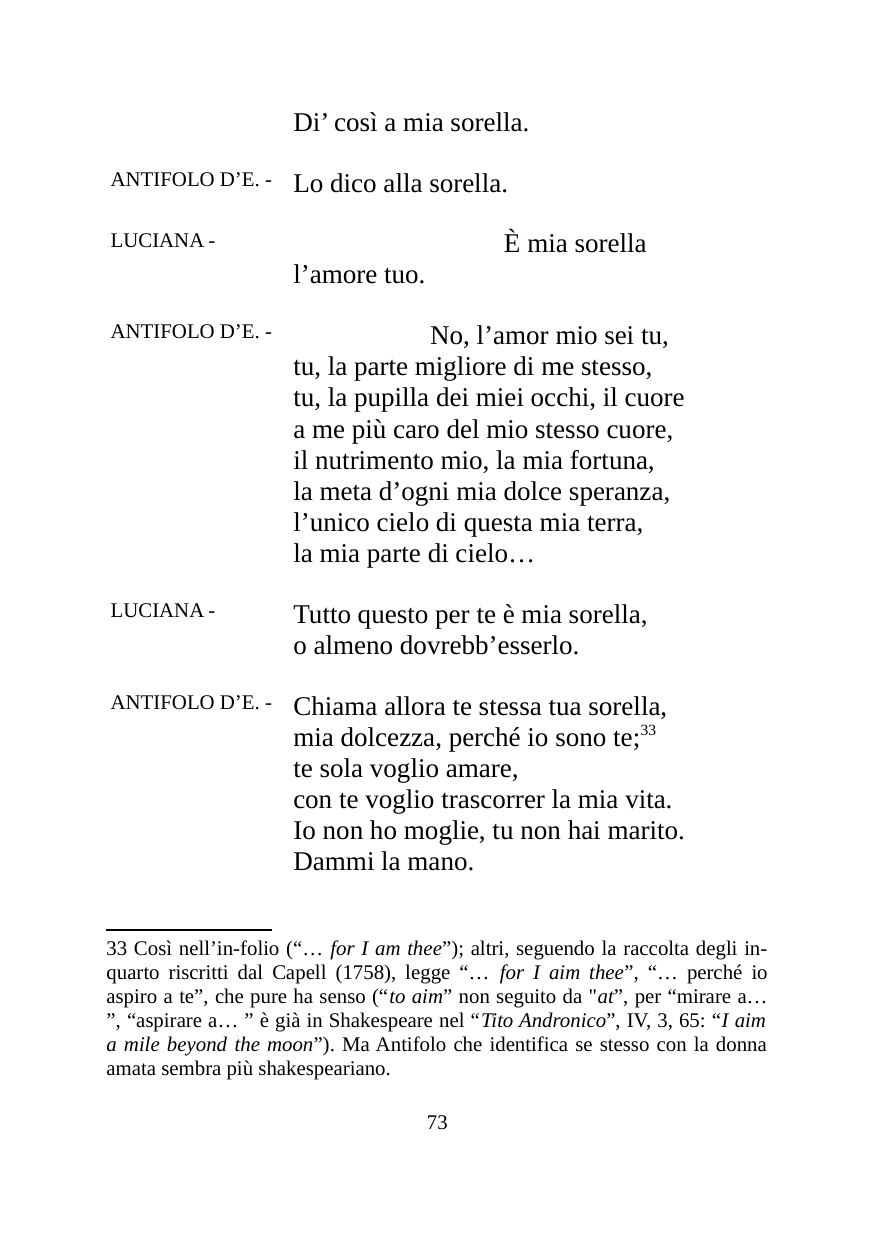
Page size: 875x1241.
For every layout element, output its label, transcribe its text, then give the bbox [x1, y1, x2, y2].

table_cell È mia sorella l’amore tuo. [286, 228, 780, 319]
table_cell LUCIANA - [103, 598, 286, 690]
table_cell No, l’amor mio sei tu, tu, la parte migliore di me stesso, tu, la pupilla dei miei occhi, il cuore a me più caro del mio stesso cuore, il nutrimento mio, la mia fortuna, la meta d’ogni mia dolce speranza, l’unico cielo di questa mia terra, la mia parte di cielo… [286, 319, 780, 598]
table_cell Di’ così a mia sorella. [286, 106, 780, 167]
table_cell LUCIANA - [103, 228, 286, 319]
table_cell Chiama allora te stessa tua sorella, mia dolcezza, perché io sono te; te sola voglio amare, con te voglio trascorrer la mia vita. Io non ho moglie, tu non hai marito. Dammi la mano. [286, 690, 780, 906]
table_cell ANTIFOLO D’E. - [103, 319, 286, 598]
table_cell Tutto questo per te è mia sorella, o almeno dovrebb’esserlo. [286, 598, 780, 690]
table_cell ANTIFOLO D’E. - [103, 690, 286, 906]
table_cell Lo dico alla sorella. [286, 167, 780, 227]
table_cell ANTIFOLO D’E. - [103, 167, 286, 227]
table_cell [103, 106, 286, 167]
